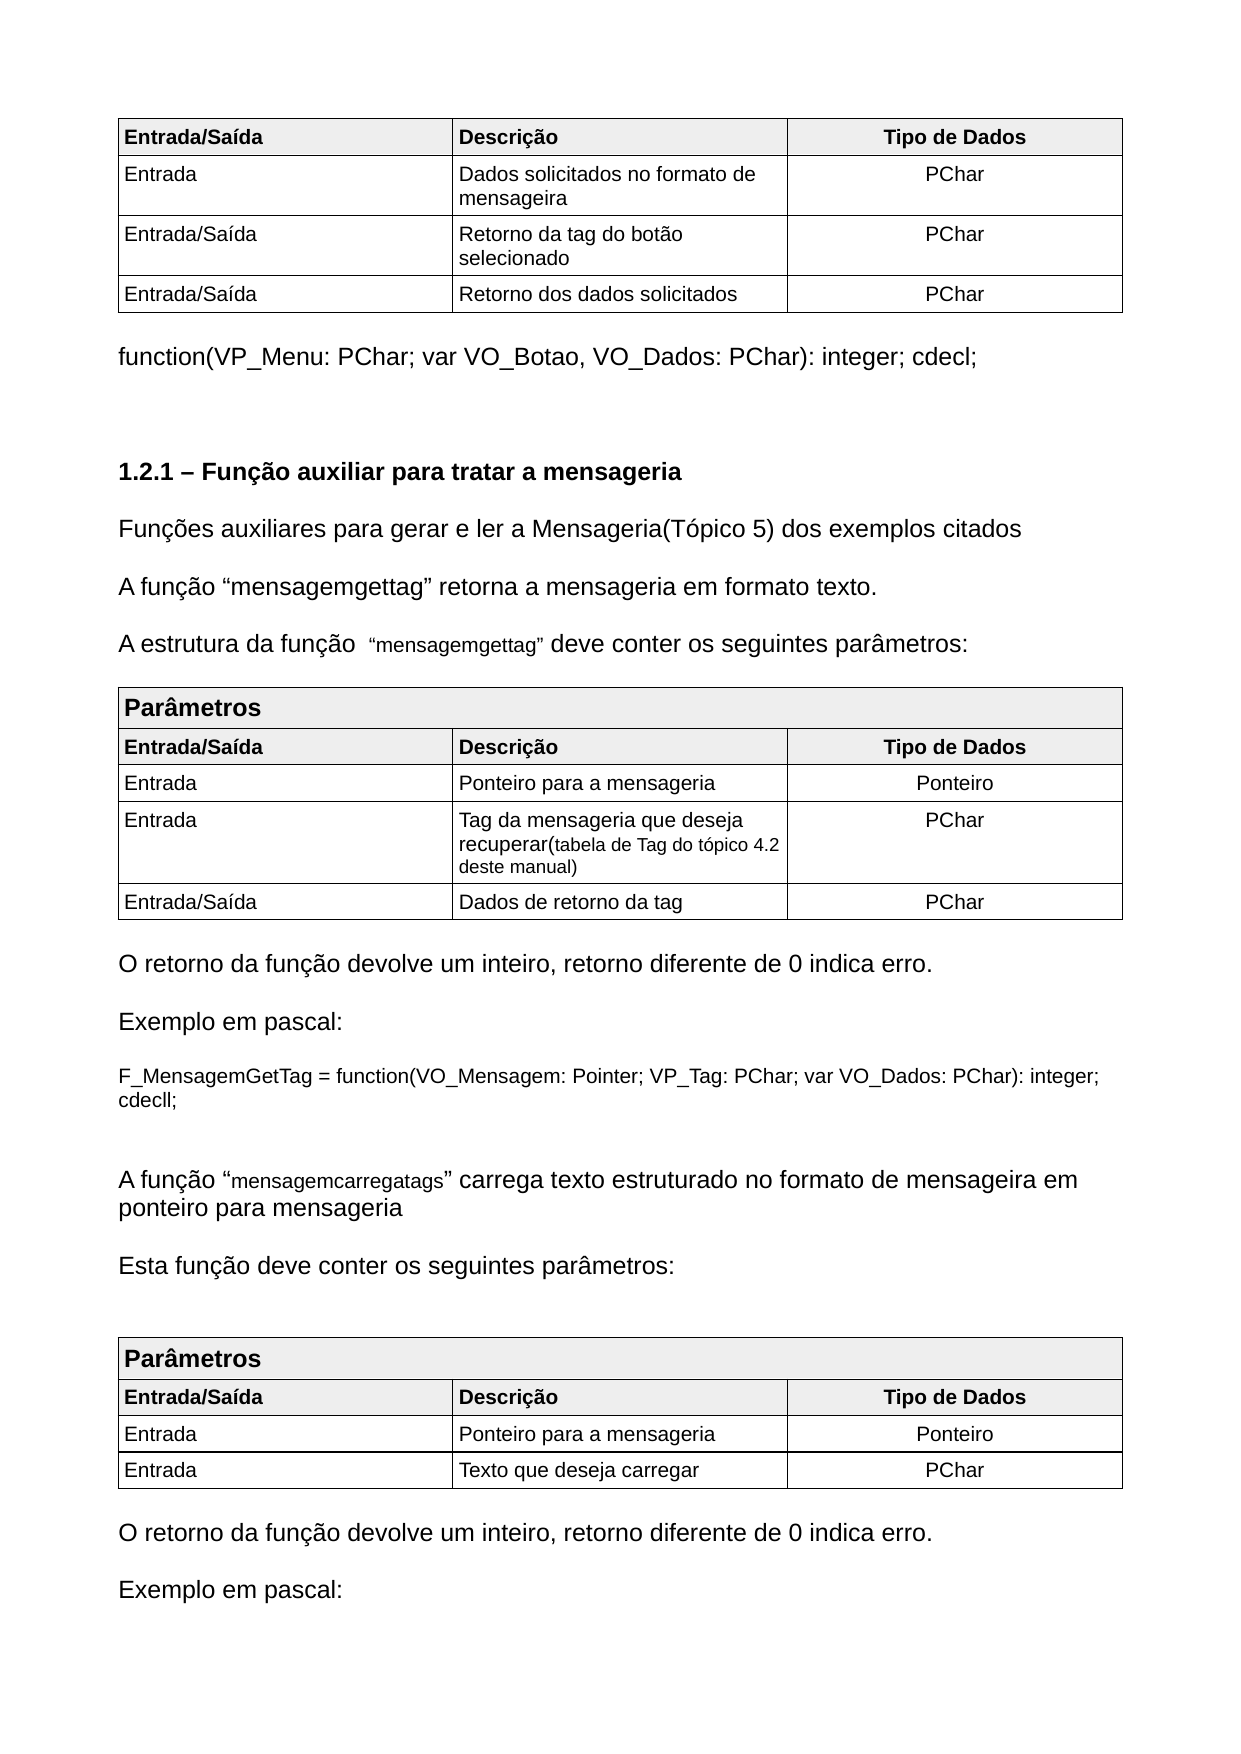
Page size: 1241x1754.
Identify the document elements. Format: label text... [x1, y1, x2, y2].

text Esta função deve conter os seguintes parâmetros: [118, 1251, 1122, 1280]
table_cell PChar [788, 802, 1122, 883]
table_header Parâmetros [119, 1338, 1122, 1378]
table_cell Dados de retorno da tag [453, 884, 787, 919]
table_cell Entrada/Saída [119, 276, 452, 312]
text Exemplo em pascal: [118, 1007, 1122, 1035]
table_cell Ponteiro para a mensageria [453, 1416, 787, 1451]
text F_MensagemGetTag = function(VO_Mensagem: Pointer; VP_Tag: PChar; var VO_Dados: PChar): integer; cdecll; [118, 1064, 1122, 1112]
text O retorno da função devolve um inteiro, retorno diferente de 0 indica erro. [118, 1518, 1122, 1546]
text O retorno da função devolve um inteiro, retorno diferente de 0 indica erro. [118, 949, 1122, 978]
table_header Parâmetros [119, 688, 1122, 728]
text A função “mensagemgettag” retorna a mensageria em formato texto. [118, 572, 1122, 600]
table_cell Entrada [119, 802, 452, 883]
text A função “mensagemcarregatags” carrega texto estruturado no formato de mensageira em ponteiro para mensageria [118, 1165, 1122, 1222]
table_cell Retorno da tag do botão selecionado [453, 216, 787, 275]
table_cell Ponteiro [788, 1416, 1122, 1451]
table_cell Descrição [453, 119, 787, 154]
table_cell Tag da mensageria que deseja recuperar(tabela de Tag do tópico 4.2 deste manual) [453, 802, 787, 883]
table_cell PChar [788, 276, 1122, 312]
text Exemplo em pascal: [118, 1575, 1122, 1604]
table_cell Entrada/Saída [119, 1380, 452, 1415]
table_cell Tipo de Dados [788, 729, 1122, 764]
table_cell Entrada/Saída [119, 119, 452, 154]
table_cell Descrição [453, 729, 787, 764]
table_cell PChar [788, 1453, 1122, 1488]
table_cell PChar [788, 216, 1122, 275]
text 1.2.1 – Função auxiliar para tratar a mensageria [118, 457, 1122, 485]
table_cell Ponteiro para a mensageria [453, 765, 787, 801]
text Funções auxiliares para gerar e ler a Mensageria(Tópico 5) dos exemplos citados [118, 514, 1122, 543]
table_cell Dados solicitados no formato de mensageira [453, 156, 787, 215]
table_cell Retorno dos dados solicitados [453, 276, 787, 312]
text A estrutura da função “mensagemgettag” deve conter os seguintes parâmetros: [118, 629, 1122, 658]
table_cell Descrição [453, 1380, 787, 1415]
table_cell Tipo de Dados [788, 119, 1122, 154]
text function(VP_Menu: PChar; var VO_Botao, VO_Dados: PChar): integer; cdecl; [118, 342, 1122, 370]
table_cell Tipo de Dados [788, 1380, 1122, 1415]
table_cell Ponteiro [788, 765, 1122, 801]
table_cell Entrada/Saída [119, 216, 452, 275]
table_cell Entrada [119, 765, 452, 801]
table_cell Entrada [119, 1416, 452, 1451]
table_cell PChar [788, 156, 1122, 215]
table_cell Entrada/Saída [119, 884, 452, 919]
table_cell PChar [788, 884, 1122, 919]
table_cell Entrada [119, 1453, 452, 1488]
table_cell Entrada [119, 156, 452, 215]
table_cell Texto que deseja carregar [453, 1453, 787, 1488]
table_cell Entrada/Saída [119, 729, 452, 764]
